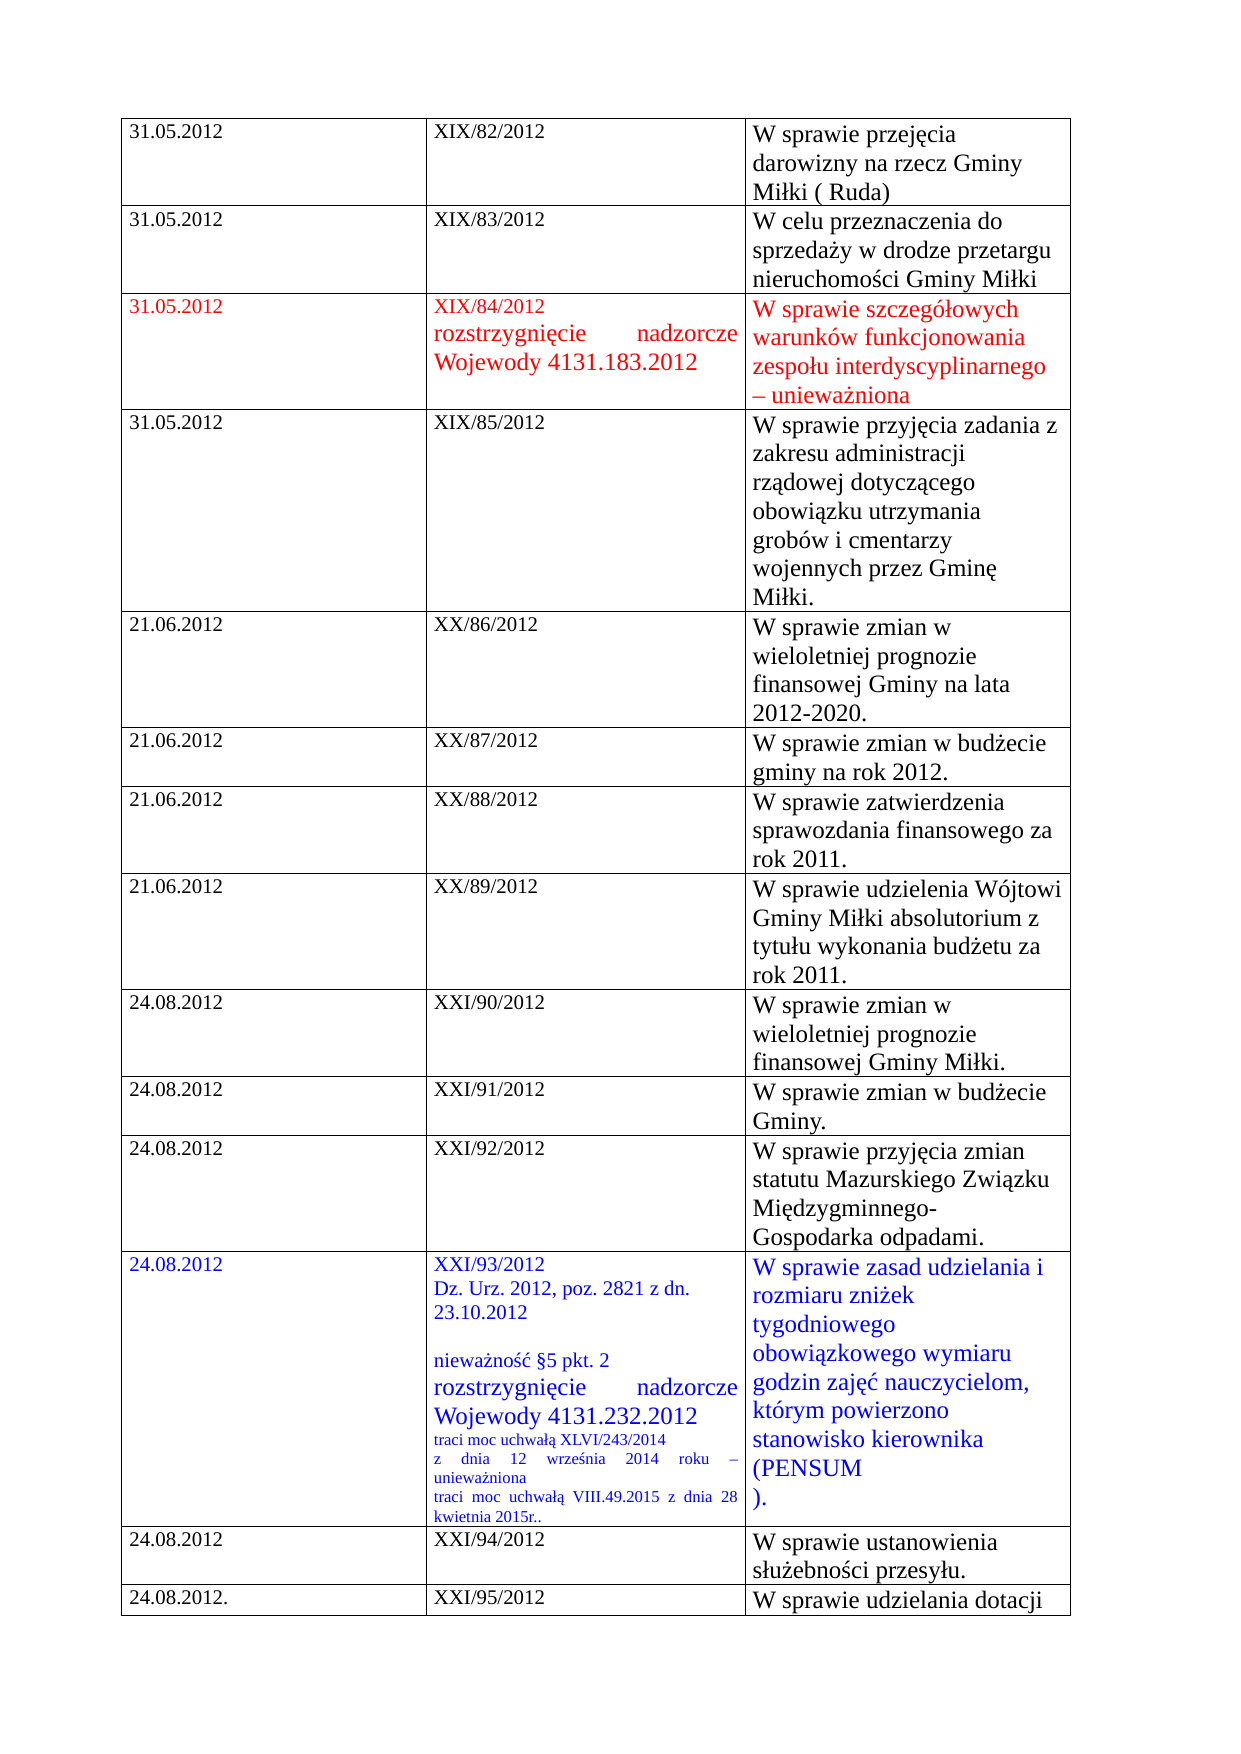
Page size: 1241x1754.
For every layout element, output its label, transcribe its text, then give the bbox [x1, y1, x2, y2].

table_cell 31.05.2012 [122, 410, 426, 611]
table_cell W sprawie zmian w budżecie Gminy. [746, 1077, 1070, 1135]
table_cell XXI/94/2012 [427, 1527, 745, 1584]
table_cell 24.08.2012 [122, 1077, 426, 1135]
table_cell 21.06.2012 [122, 612, 426, 727]
table_cell XIX/84/2012 rozstrzygnięcie nadzorcze Wojewody 4131.183.2012 [427, 294, 745, 409]
table_cell W sprawie zatwierdzenia sprawozdania finansowego za rok 2011. [746, 787, 1070, 873]
table_cell XIX/83/2012 [427, 206, 745, 293]
table_cell W sprawie przyjęcia zadania z zakresu administracji rządowej dotyczącego obowiązku utrzymania grobów i cmentarzy wojennych przez Gminę Miłki. [746, 410, 1070, 611]
table_cell 31.05.2012 [122, 294, 426, 409]
table_cell W sprawie przyjęcia zmian statutu Mazurskiego Związku Międzygminnego- Gospodarka odpadami. [746, 1136, 1070, 1251]
table_cell W sprawie przejęcia darowizny na rzecz Gminy Miłki ( Ruda) [746, 119, 1070, 205]
table_cell W sprawie szczegółowych warunków funkcjonowania zespołu interdyscyplinarnego – unieważniona [746, 294, 1070, 409]
table_cell 21.06.2012 [122, 728, 426, 786]
table_cell XIX/85/2012 [427, 410, 745, 611]
table_cell 24.08.2012. [122, 1585, 426, 1615]
table_cell W sprawie zmian w budżecie gminy na rok 2012. [746, 728, 1070, 786]
table_cell 24.08.2012 [122, 1252, 426, 1526]
table_cell 21.06.2012 [122, 787, 426, 873]
table_cell XIX/82/2012 [427, 119, 745, 205]
table_cell W sprawie zasad udzielania i rozmiaru zniżek tygodniowego obowiązkowego wymiaru godzin zajęć nauczycielom, którym powierzono stanowisko kierownika (PENSUM ). [746, 1252, 1070, 1526]
table_cell XX/86/2012 [427, 612, 745, 727]
table_cell XXI/91/2012 [427, 1077, 745, 1135]
table_cell W sprawie zmian w wieloletniej prognozie finansowej Gminy na lata 2012-2020. [746, 612, 1070, 727]
table_cell XXI/93/2012 Dz. Urz. 2012, poz. 2821 z dn. 23.10.2012 nieważność §5 pkt. 2 rozstrzygnięcie nadzorcze Wojewody 4131.232.2012 traci moc uchwałą XLVI/243/2014 z dnia 12 września 2014 roku – unieważniona traci moc uchwałą VIII.49.2015 z dnia 28 kwietnia 2015r.. [427, 1252, 745, 1526]
table_cell XX/88/2012 [427, 787, 745, 873]
table_cell 21.06.2012 [122, 874, 426, 989]
table_cell XXI/92/2012 [427, 1136, 745, 1251]
table_cell 31.05.2012 [122, 206, 426, 293]
table_cell W celu przeznaczenia do sprzedaży w drodze przetargu nieruchomości Gminy Miłki [746, 206, 1070, 293]
table_cell W sprawie zmian w wieloletniej prognozie finansowej Gminy Miłki. [746, 990, 1070, 1076]
table_cell W sprawie udzielenia Wójtowi Gminy Miłki absolutorium z tytułu wykonania budżetu za rok 2011. [746, 874, 1070, 989]
table_cell XXI/95/2012 [427, 1585, 745, 1615]
table_cell XX/89/2012 [427, 874, 745, 989]
table_cell XX/87/2012 [427, 728, 745, 786]
table_cell 24.08.2012 [122, 1527, 426, 1584]
table_cell 24.08.2012 [122, 990, 426, 1076]
table_cell W sprawie udzielania dotacji [746, 1585, 1070, 1615]
table_cell 24.08.2012 [122, 1136, 426, 1251]
table_cell 31.05.2012 [122, 119, 426, 205]
table_cell W sprawie ustanowienia służebności przesyłu. [746, 1527, 1070, 1584]
table_cell XXI/90/2012 [427, 990, 745, 1076]
